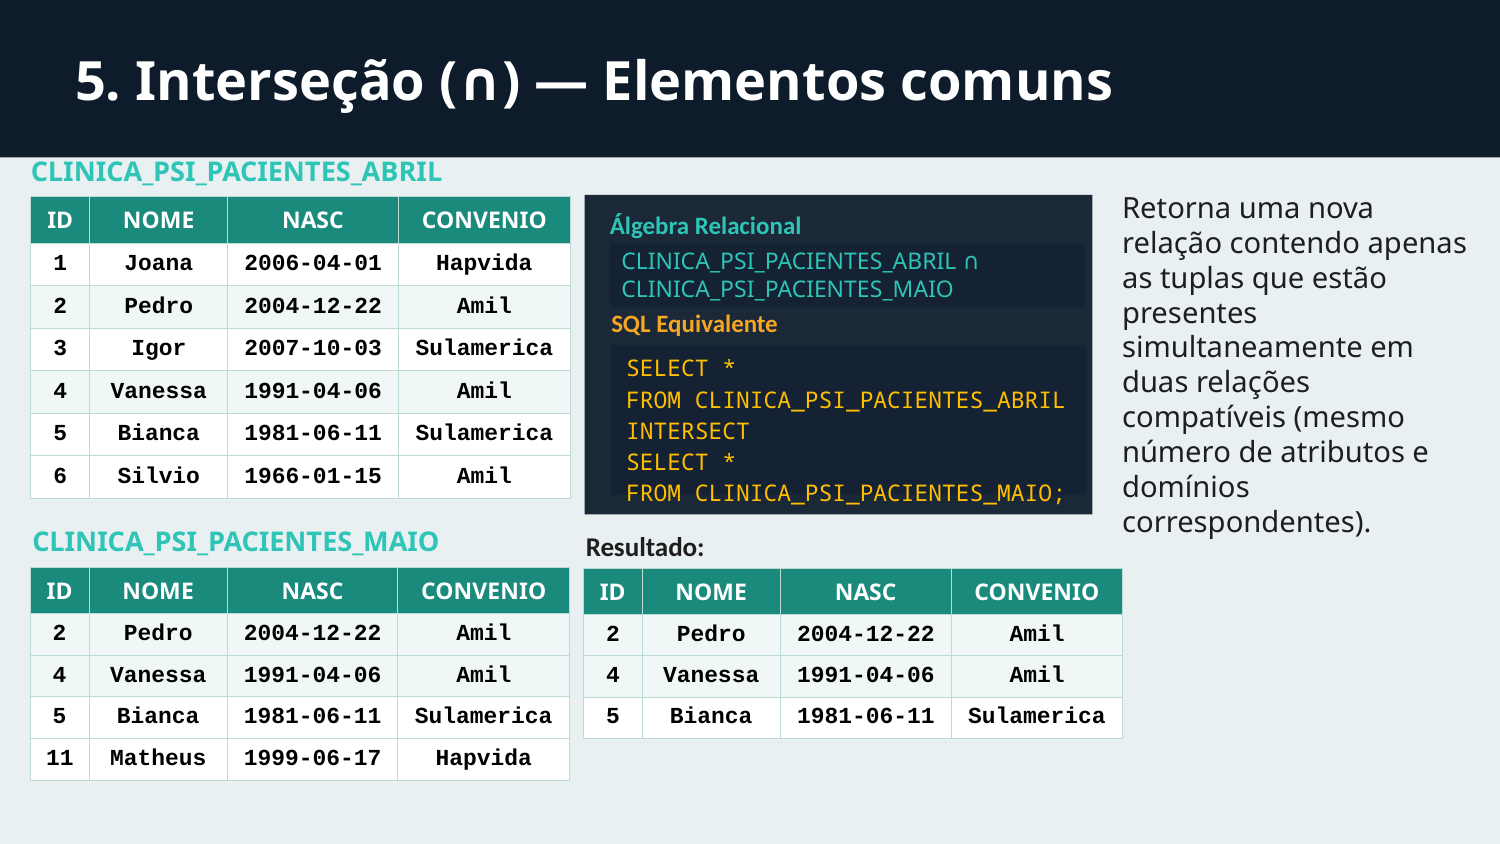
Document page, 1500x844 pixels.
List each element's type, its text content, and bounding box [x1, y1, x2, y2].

table_cell 1999-06-17 [228, 739, 397, 780]
table_cell Sulamerica [398, 697, 569, 738]
table_cell Amil [952, 656, 1122, 697]
table_cell 4 [31, 371, 89, 413]
table_cell Sulamerica [952, 698, 1122, 738]
table_cell Pedro [90, 286, 227, 328]
table_cell 2004-12-22 [228, 614, 397, 655]
table_cell Bianca [643, 698, 780, 738]
table_cell Vanessa [90, 656, 227, 696]
table_cell 2 [31, 614, 89, 655]
table_cell 6 [31, 456, 89, 498]
table_cell Amil [952, 615, 1122, 655]
table_cell 1991-04-06 [781, 656, 951, 697]
text_box CLINICA_PSI_PACIENTES_MAIO [32, 518, 546, 564]
table_header NOME [90, 197, 227, 243]
table_cell Pedro [643, 615, 780, 655]
table_cell Vanessa [643, 656, 780, 697]
table_cell Silvio [90, 456, 227, 498]
table_cell Joana [90, 244, 227, 285]
table_cell Matheus [90, 739, 227, 780]
table_cell Bianca [90, 414, 227, 455]
table_cell 1981-06-11 [228, 414, 398, 455]
table_header ID [584, 569, 642, 614]
text_box CLINICA_PSI_PACIENTES_ABRIL ∩ CLINICA_PSI_PACIENTES_MAIO [621, 246, 1074, 284]
table_header CONVENIO [952, 569, 1122, 614]
table_cell Bianca [90, 697, 227, 738]
table_header NASC [228, 197, 398, 243]
table_cell 1981-06-11 [781, 698, 951, 738]
text_box [0, 0, 1500, 158]
table_cell Amil [399, 456, 570, 498]
table_cell 2007-10-03 [228, 329, 398, 370]
text_box Retorna uma nova relação contendo apenas as tuplas que estão presentes simultaneamente em duas relações compatíveis (mesmo número de atributos e domínios correspondentes). [1122, 188, 1477, 544]
table_header NOME [90, 568, 227, 613]
table_cell 2004-12-22 [781, 615, 951, 655]
text_box SELECT * FROM CLINICA_PSI_PACIENTES_ABRIL INTERSECT SELECT * FROM CLINICA_PSI_PACIENTES_MAIO; [611, 345, 1087, 495]
table_cell 2 [584, 615, 642, 655]
table_cell Amil [399, 286, 570, 328]
table_header CONVENIO [399, 197, 570, 243]
text_box Álgebra Relacional [609, 201, 1086, 243]
table_header CONVENIO [398, 568, 569, 613]
table_cell 2004-12-22 [228, 286, 398, 328]
table_cell 1991-04-06 [228, 371, 398, 413]
table_header ID [31, 197, 89, 243]
table_header NOME [643, 569, 780, 614]
text_box CLINICA_PSI_PACIENTES_ABRIL [30, 148, 499, 194]
table_header NASC [228, 568, 397, 613]
table_cell Sulamerica [399, 329, 570, 370]
text_box SQL Equivalente [611, 300, 1087, 345]
text_box 5. Interseção (∩) — Elementos comuns [74, 22, 1425, 135]
table_cell 1 [31, 244, 89, 285]
table_cell Pedro [90, 614, 227, 655]
table_cell 5 [31, 697, 89, 738]
table_cell Amil [399, 371, 570, 413]
text_box [584, 194, 1093, 515]
table_cell 3 [31, 329, 89, 370]
table_cell Vanessa [90, 371, 227, 413]
table_cell 2006-04-01 [228, 244, 398, 285]
table_cell 5 [584, 698, 642, 738]
table_cell Hapvida [398, 739, 569, 780]
table_header ID [31, 568, 89, 613]
table_cell Amil [398, 614, 569, 655]
text_box Resultado: [585, 523, 886, 568]
table_cell 5 [31, 414, 89, 455]
table_cell 2 [31, 286, 89, 328]
table_cell Amil [398, 656, 569, 696]
table_cell 1981-06-11 [228, 697, 397, 738]
table_header NASC [781, 569, 951, 614]
table_cell 4 [584, 656, 642, 697]
table_cell Sulamerica [399, 414, 570, 455]
table_cell Hapvida [399, 244, 570, 285]
table_cell 4 [31, 656, 89, 696]
table_cell 11 [31, 739, 89, 780]
table_cell 1966-01-15 [228, 456, 398, 498]
table_cell Igor [90, 329, 227, 370]
table_cell 1991-04-06 [228, 656, 397, 696]
